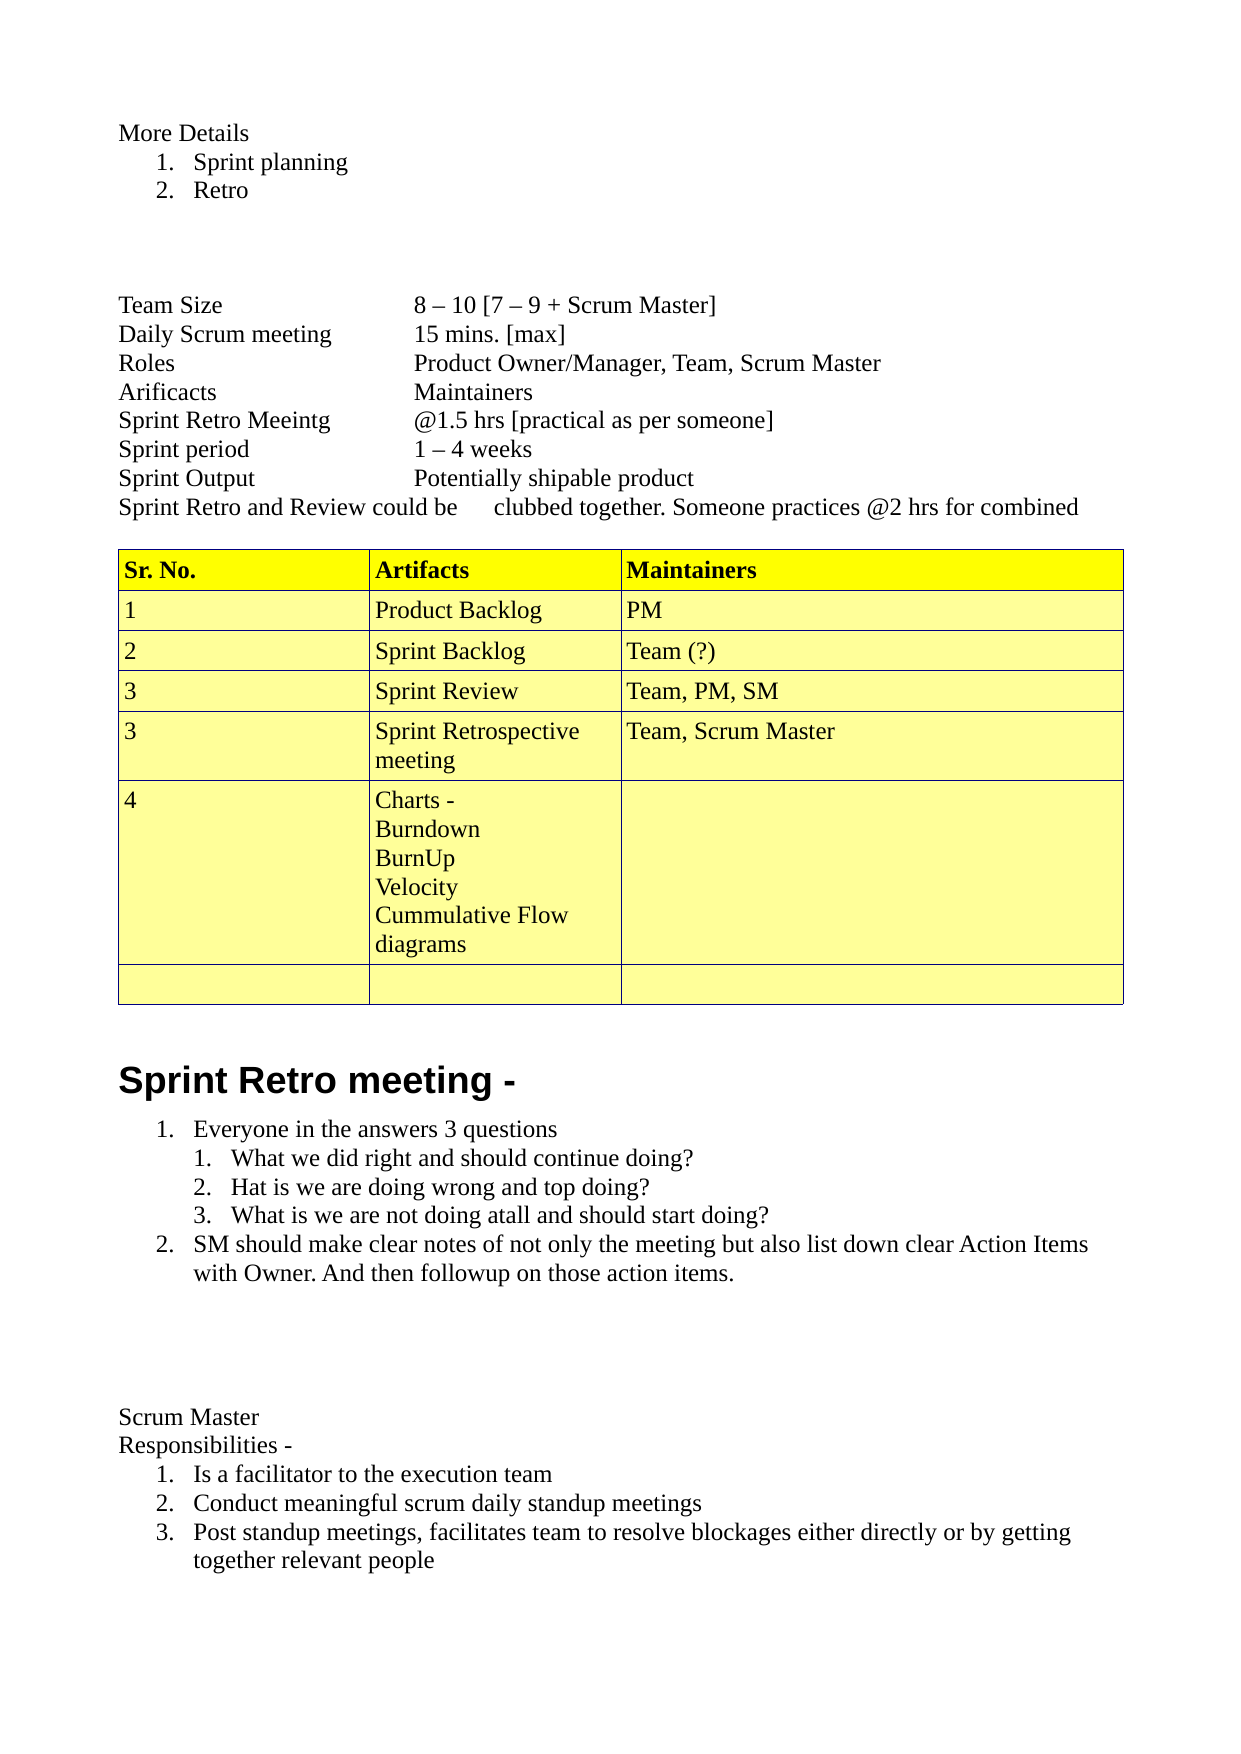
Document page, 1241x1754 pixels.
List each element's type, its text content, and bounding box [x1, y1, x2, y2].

table_header Artifacts [370, 550, 621, 590]
table_cell 3 [119, 712, 369, 780]
text Team Size 8 – 10 [7 – 9 + Scrum Master] [118, 291, 1122, 319]
list Everyone in the answers 3 questions [156, 1114, 1122, 1143]
table_cell [622, 965, 1123, 1004]
table_cell PM [622, 591, 1123, 630]
table_cell 2 [119, 631, 369, 670]
table_cell Sprint Retrospective meeting [370, 712, 621, 780]
table_cell Team (?) [622, 631, 1123, 670]
table_cell [370, 965, 621, 1004]
text Sprint Retro and Review could be clubbed together. Someone practices @2 hrs for combined [118, 492, 1122, 521]
text Sprint Output Potentially shipable product [118, 463, 1122, 492]
table_cell Team, PM, SM [622, 671, 1123, 711]
text Sprint period 1 – 4 weeks [118, 434, 1122, 463]
text Scrum Master [118, 1402, 1122, 1430]
list Retro [156, 176, 1122, 204]
list Sprint planning [156, 147, 1122, 176]
text Daily Scrum meeting 15 mins. [max] [118, 319, 1122, 348]
table_header Sr. No. [119, 550, 369, 590]
table_cell 4 [119, 781, 369, 964]
list Hat is we are doing wrong and top doing? [193, 1172, 1122, 1200]
text Arificacts Maintainers [118, 377, 1122, 406]
table_cell Sprint Backlog [370, 631, 621, 670]
table_cell Team, Scrum Master [622, 712, 1123, 780]
list Post standup meetings, facilitates team to resolve blockages either directly or by getting together relevant people [156, 1517, 1122, 1574]
table_cell 1 [119, 591, 369, 630]
table_cell Sprint Review [370, 671, 621, 711]
text Sprint Retro Meeintg @1.5 hrs [practical as per someone] [118, 406, 1122, 434]
list SM should make clear notes of not only the meeting but also list down clear Action Items with Owner. And then followup on those action items. [156, 1229, 1122, 1287]
text Responsibilities - [118, 1430, 1122, 1459]
table_cell Charts - Burndown BurnUp Velocity Cummulative Flow diagrams [370, 781, 621, 964]
table_cell Product Backlog [370, 591, 621, 630]
table_header Maintainers [622, 550, 1123, 590]
list What is we are not doing atall and should start doing? [193, 1200, 1122, 1229]
list Conduct meaningful scrum daily standup meetings [156, 1488, 1122, 1517]
subtitle Sprint Retro meeting - [118, 1058, 1122, 1102]
list Is a facilitator to the execution team [156, 1459, 1122, 1488]
table_cell [622, 781, 1123, 964]
text Roles Product Owner/Manager, Team, Scrum Master [118, 348, 1122, 377]
text More Details [118, 118, 1122, 147]
table_cell [119, 965, 369, 1004]
table_cell 3 [119, 671, 369, 711]
list What we did right and should continue doing? [193, 1143, 1122, 1172]
